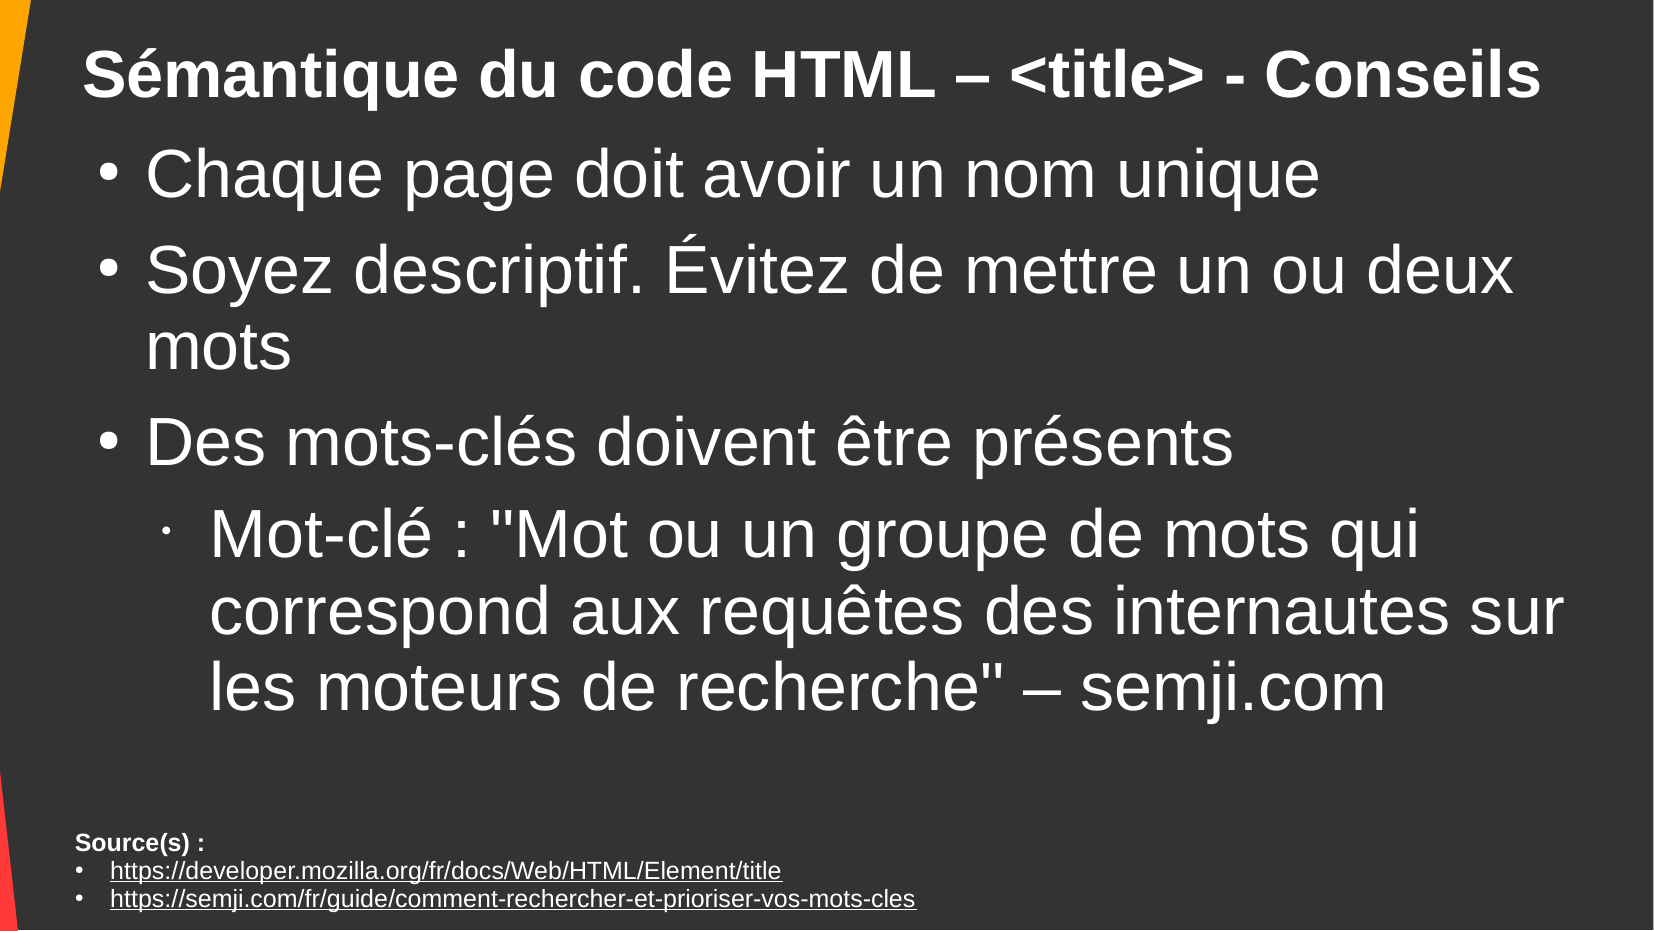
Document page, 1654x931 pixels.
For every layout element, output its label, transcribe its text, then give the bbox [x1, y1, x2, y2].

text_box [0, 771, 19, 931]
title Sémantique du code HTML – <title> - Conseils [82, 36, 1654, 130]
text_box [0, 0, 31, 192]
list Chaque page doit avoir un nom unique Soyez descriptif. Évitez de mettre un ou deux mots Des mots-clés doivent être présents Mot-clé : "Mot ou un groupe de mots qui correspond aux requêtes des internautes sur les moteurs de recherche" – semji.com [80, 135, 1630, 733]
text_box Source(s) : https://developer.mozilla.org/fr/docs/Web/HTML/Element/title https://semji.com/fr/guide/comment-rechercher-et-prioriser-vos-mots-cles [60, 821, 1546, 921]
